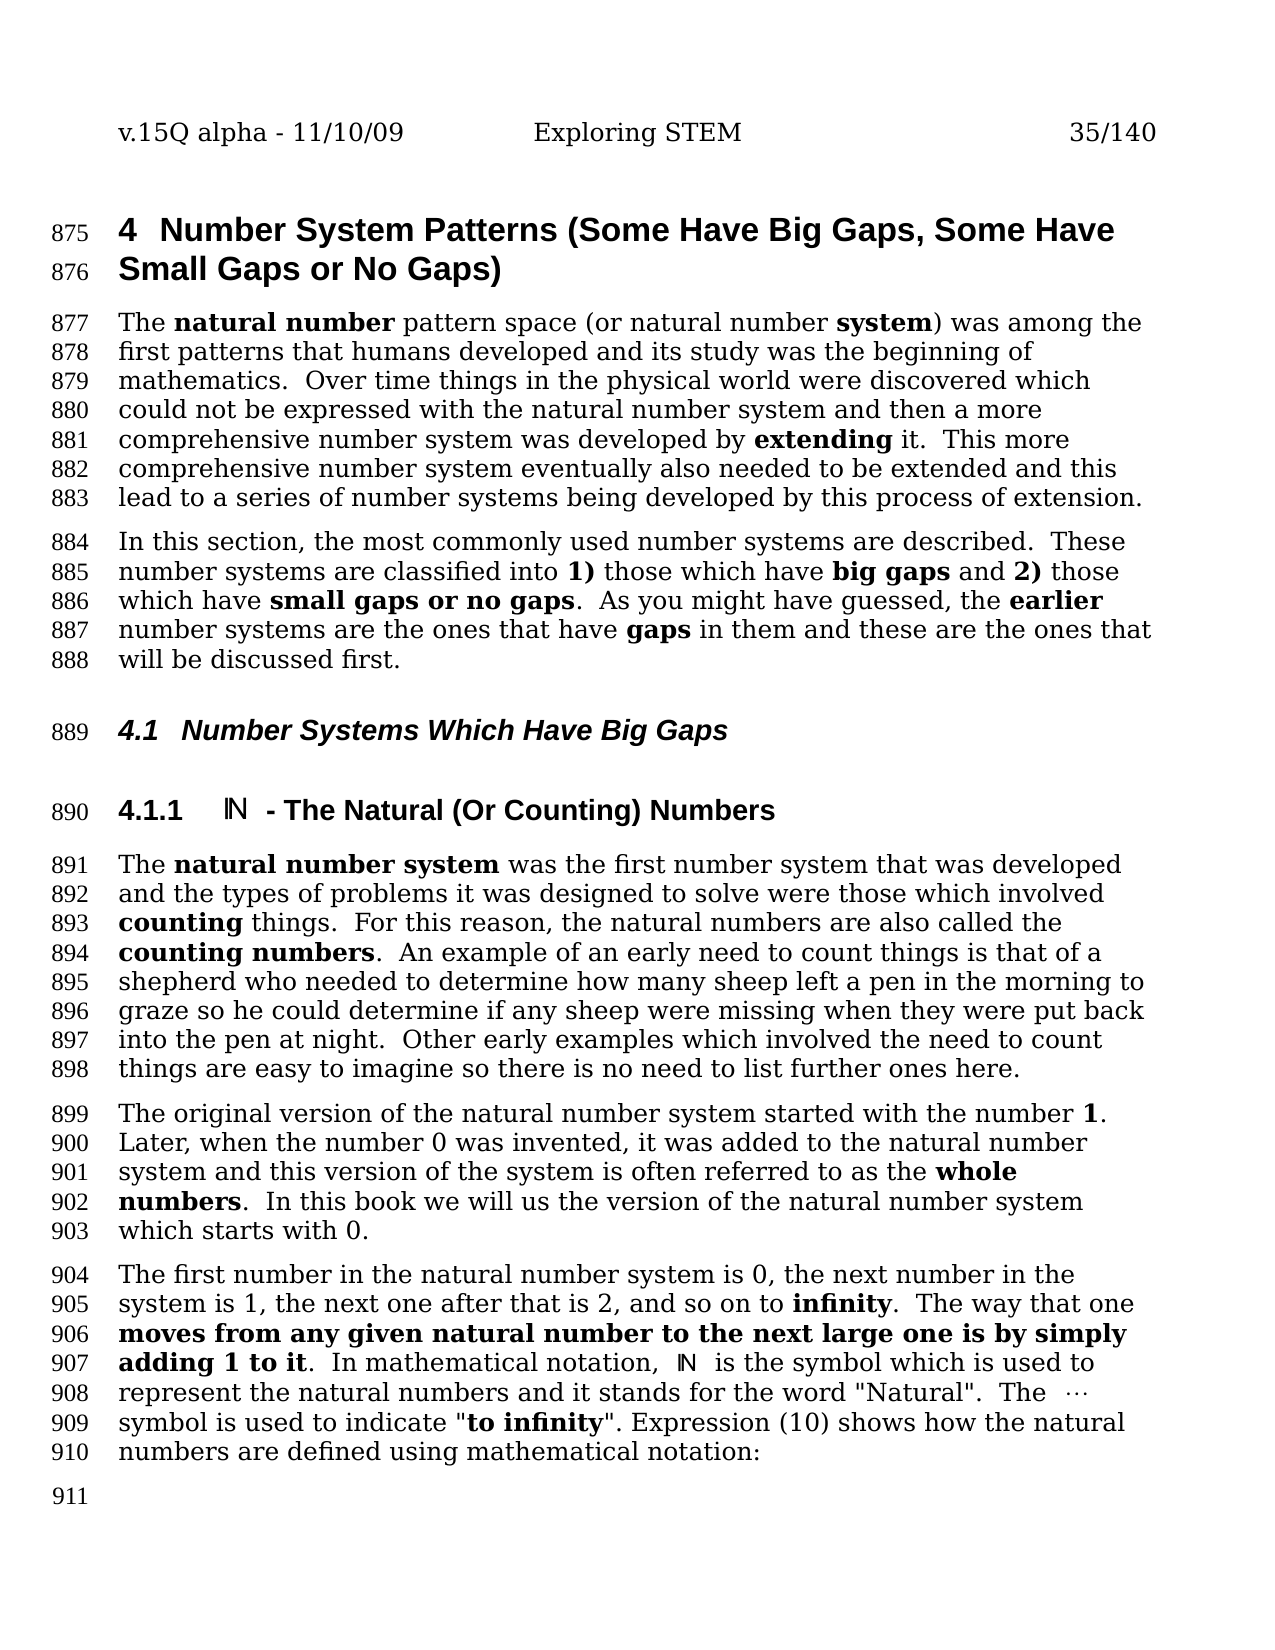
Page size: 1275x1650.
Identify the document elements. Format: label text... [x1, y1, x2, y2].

text The original version of the natural number system started with the number 1. Later, when the number 0 was invented, it was added to the natural number system and this version of the system is often referred to as the whole numbers. In this book we will us the version of the natural number system which starts with 0. [118, 1099, 1157, 1245]
subtitle Number System Patterns (Some Have Big Gaps, Some Have Small Gaps or No Gaps) [118, 210, 1157, 287]
text The natural number pattern space (or natural number system) was among the first patterns that humans developed and its study was the beginning of mathematics. Over time things in the physical world were discovered which could not be expressed with the natural number system and then a more comprehensive number system was developed by extending it. This more comprehensive number system eventually also needed to be extended and this lead to a series of number systems being developed by this process of extension. [118, 308, 1157, 513]
text In this section, the most commonly used number systems are described. These number systems are classified into 1) those which have big gaps and 2) those which have small gaps or no gaps. As you might have guessed, the earlier number systems are the ones that have gaps in them and these are the ones that will be discussed first. [118, 528, 1157, 674]
text The first number in the natural number system is 0, the next number in the system is 1, the next one after that is 2, and so on to infinity. The way that one moves from any given natural number to the next large one is by simply adding 1 to it. In mathematical notation,is the symbol which is used to represent the natural numbers and it stands for the word "Natural". Thesymbol is used to indicate "to infinity". Expression (10) shows how the natural numbers are defined using mathematical notation: [118, 1260, 1157, 1466]
text The natural number system was the first number system that was developed and the types of problems it was designed to solve were those which involved counting things. For this reason, the natural numbers are also called the counting numbers. An example of an early need to count things is that of a shepherd who needed to determine how many sheep left a pen in the morning to graze so he could determine if any sheep were missing when they were put back into the pen at night. Other early examples which involved the need to count things are easy to imagine so there is no need to list further ones here. [118, 850, 1157, 1084]
subtitle - The Natural (Or Counting) Numbers [118, 792, 1157, 829]
subtitle Number Systems Which Have Big Gaps [118, 713, 1157, 747]
